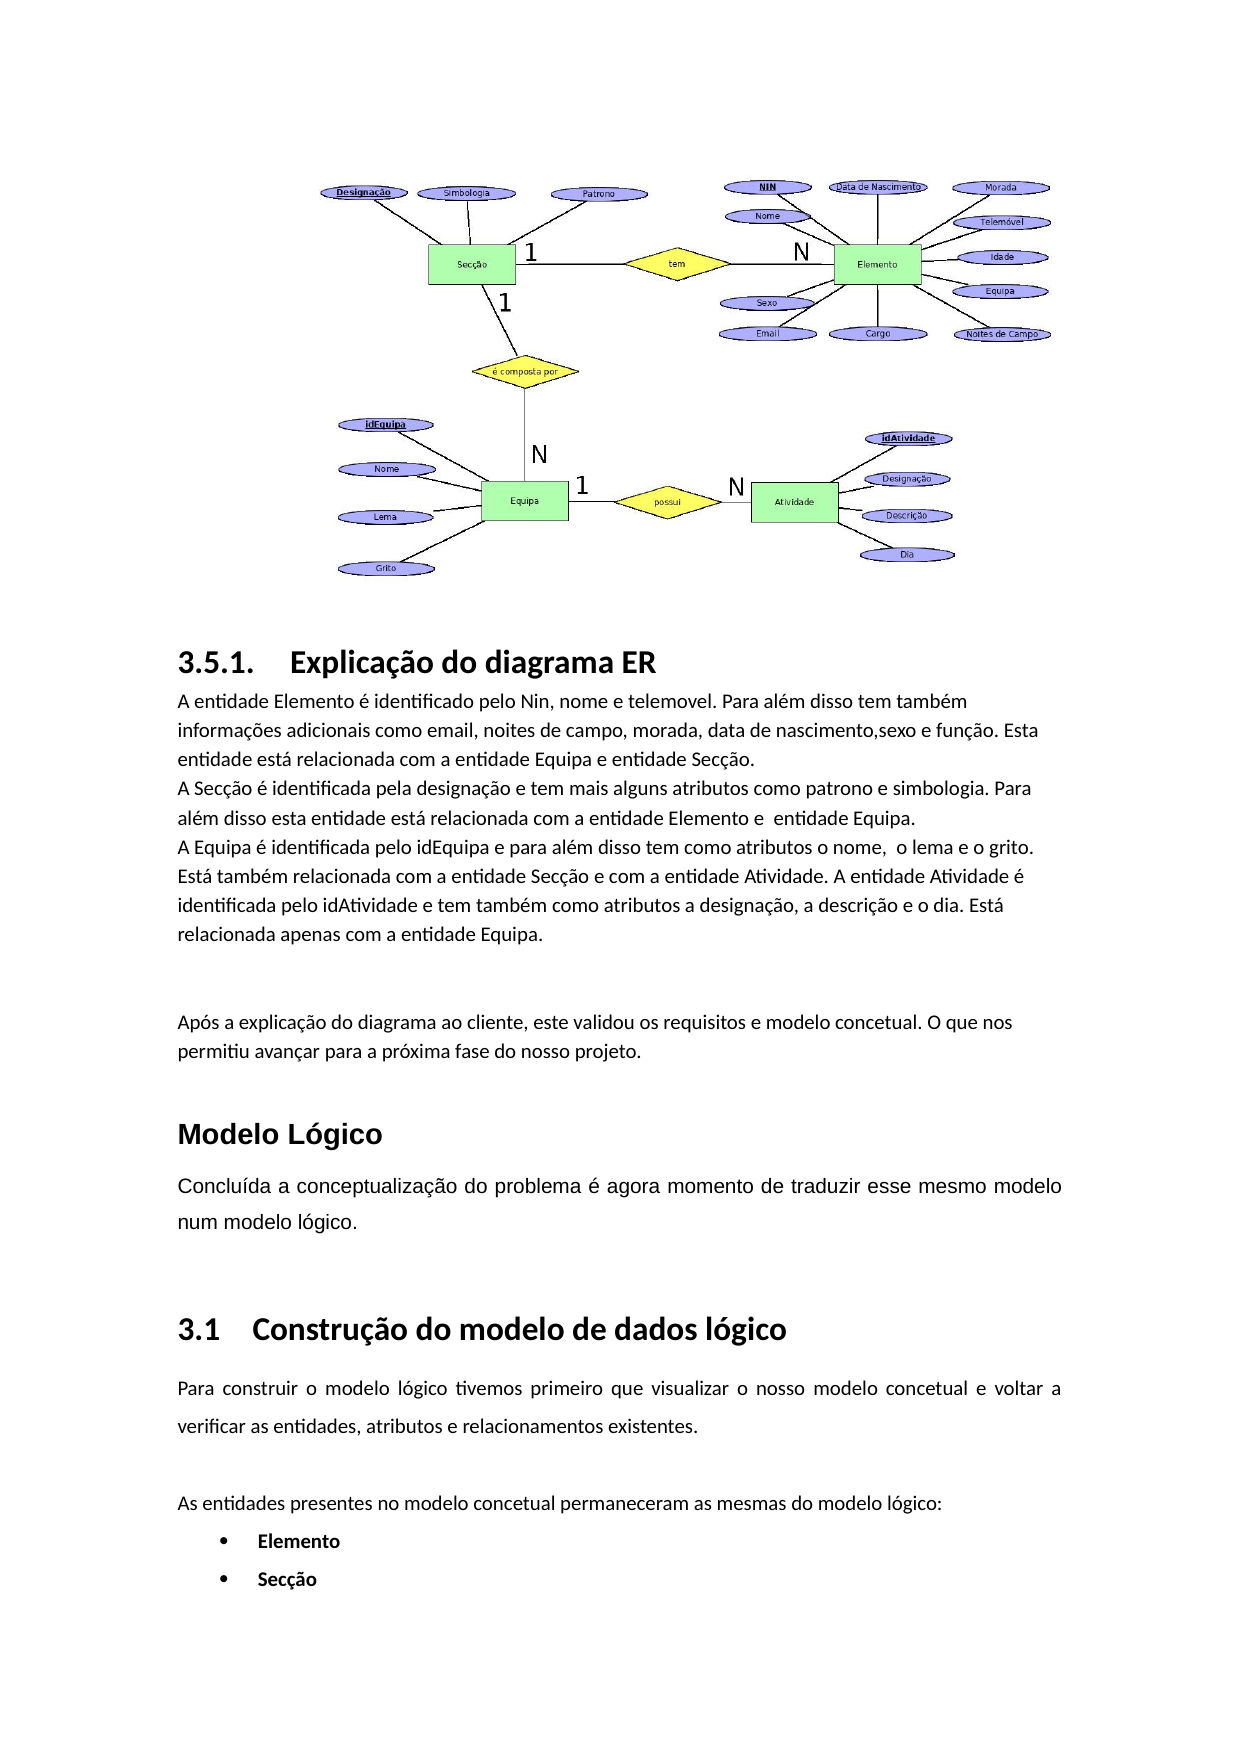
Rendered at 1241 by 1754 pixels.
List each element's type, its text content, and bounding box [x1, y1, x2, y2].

list Explicação do diagrama ER [177, 641, 1063, 682]
text Após a explicação do diagrama ao cliente, este validou os requisitos e modelo concetual. O que nos permitiu avançar para a próxima fase do nosso projeto. [177, 951, 1063, 1063]
text Concluída a conceptualização do problema é agora momento de traduzir esse mesmo modelo num modelo lógico. [177, 1174, 1063, 1234]
subtitle Modelo Lógico [177, 1117, 1063, 1151]
list Elemento [220, 1528, 1063, 1553]
text A Secção é identificada pela designação e tem mais alguns atributos como patrono e simbologia. Para além disso esta entidade está relacionada com a entidade Elemento e entidade Equipa. [177, 776, 1063, 830]
list Secção [220, 1566, 1063, 1591]
text A Equipa é identificada pelo idEquipa e para além disso tem como atributos o nome, o lema e o grito. Está também relacionada com a entidade Secção e com a entidade Atividade. A entidade Atividade é identificada pelo idAtividade e tem também como atributos a designação, a descrição e o dia. Está relacionada apenas com a entidade Equipa. [177, 834, 1063, 947]
list Construção do modelo de dados lógico [177, 1308, 1063, 1349]
text A entidade Elemento é identificado pelo Nin, nome e telemovel. Para além disso tem também informações adicionais como email, noites de campo, morada, data de nascimento,sexo e função. Esta entidade está relacionada com a entidade Equipa e entidade Secção. [177, 688, 1063, 772]
text As entidades presentes no modelo concetual permaneceram as mesmas do modelo lógico: [177, 1490, 1063, 1515]
picture [252, 147, 1063, 589]
text Para construir o modelo lógico tivemos primeiro que visualizar o nosso modelo concetual e voltar a verificar as entidades, atributos e relacionamentos existentes. [177, 1375, 1063, 1439]
